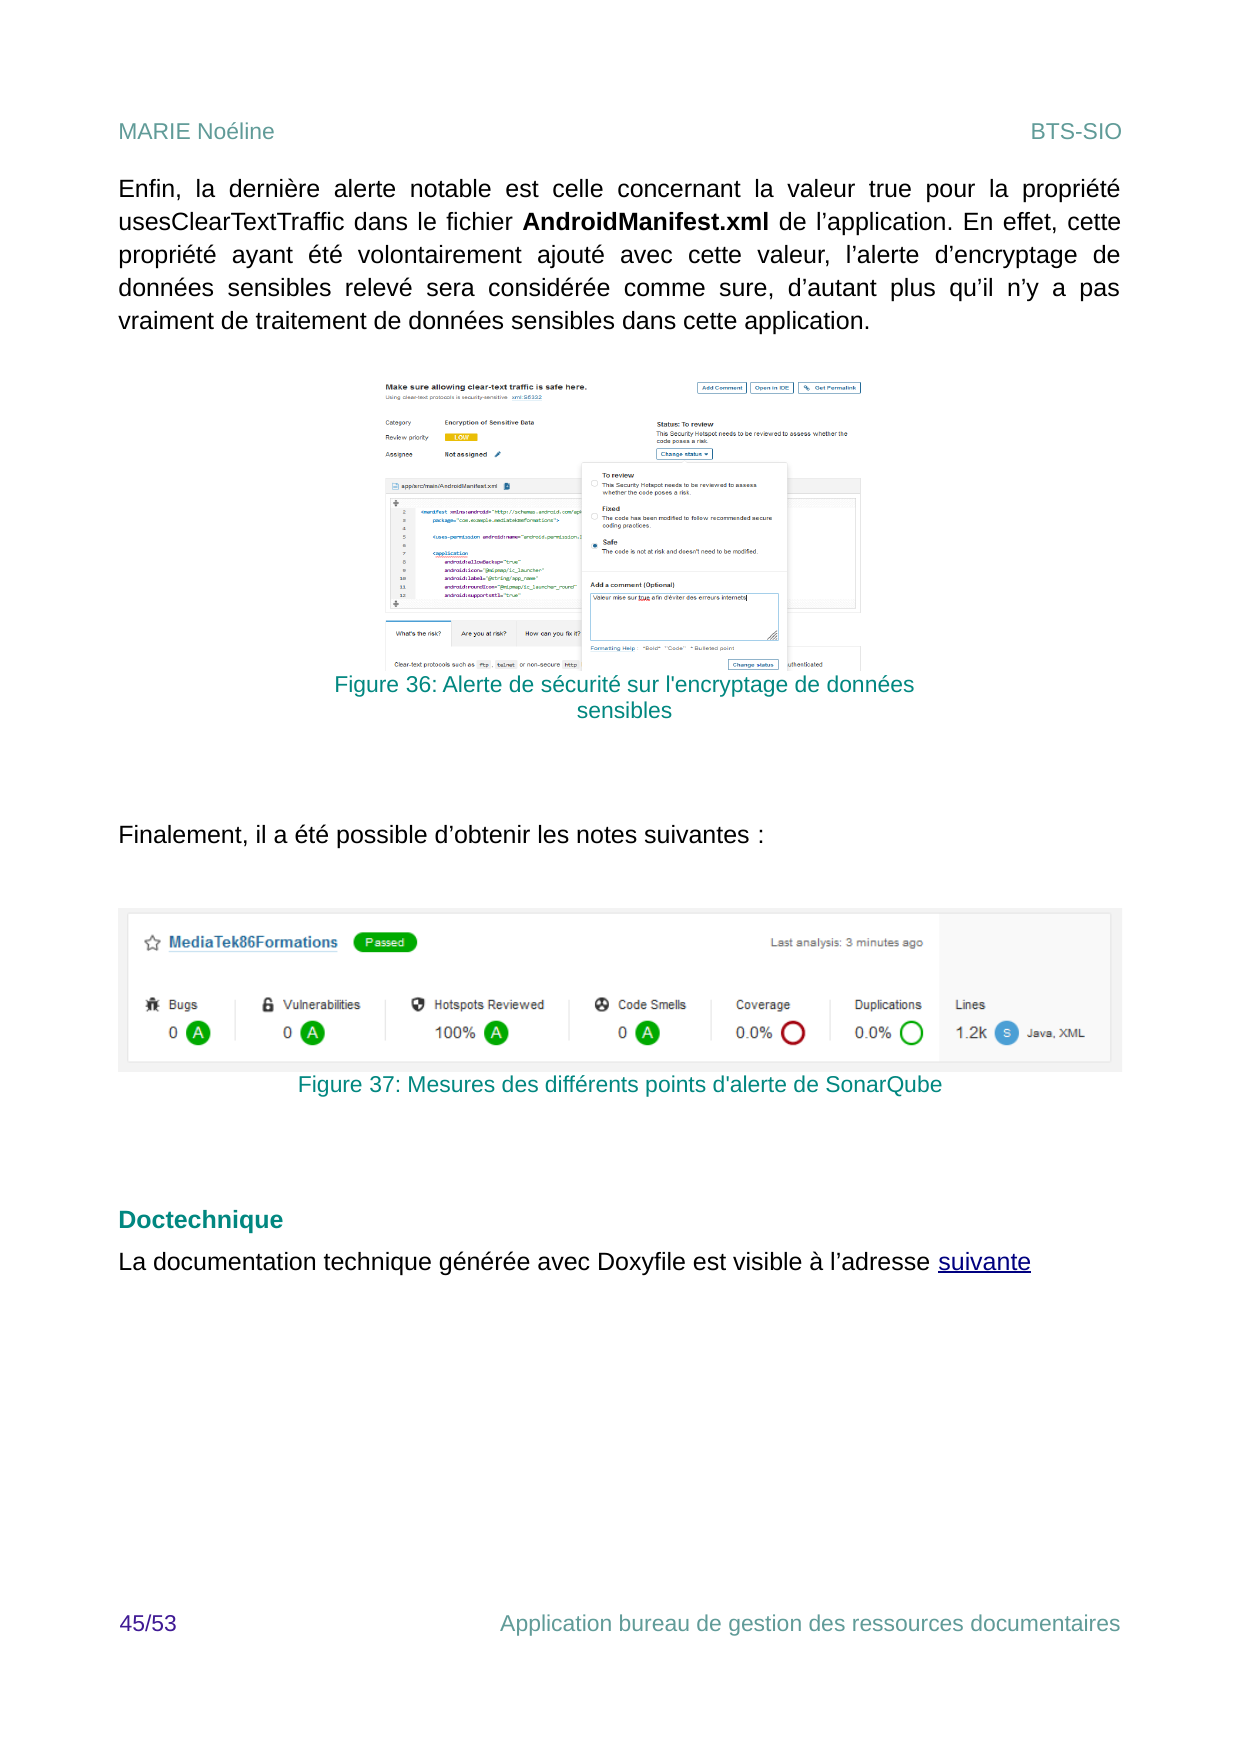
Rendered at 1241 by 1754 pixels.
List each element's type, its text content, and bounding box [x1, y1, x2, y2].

picture [381, 375, 867, 671]
text Finalement, il a été possible d’obtenir les notes suivantes : [118, 820, 1122, 848]
text Enfin, la dernière alerte notable est celle concernant la valeur true pour la propriété usesClearTextTraffic dans le fichier AndroidManifest.xml de l’application. En effet, cette propriété ayant été volontairement ajouté avec cette valeur, l’alerte d’encryptage de données sensibles relevé sera considérée comme sure, d’autant plus qu’il n’y a pas vraiment de traitement de données sensibles dans cette application. [118, 174, 1122, 335]
picture [118, 908, 1123, 1072]
text La documentation technique générée avec Doxyfile est visible à l’adresse suivante [118, 1247, 1122, 1275]
text Figure 36: Alerte de sécurité sur l'encryptage de données sensibles [309, 671, 939, 723]
subtitle Doctechnique [118, 1205, 1122, 1234]
text Figure 37: Mesures des différents points d'alerte de SonarQube [118, 1072, 1122, 1098]
